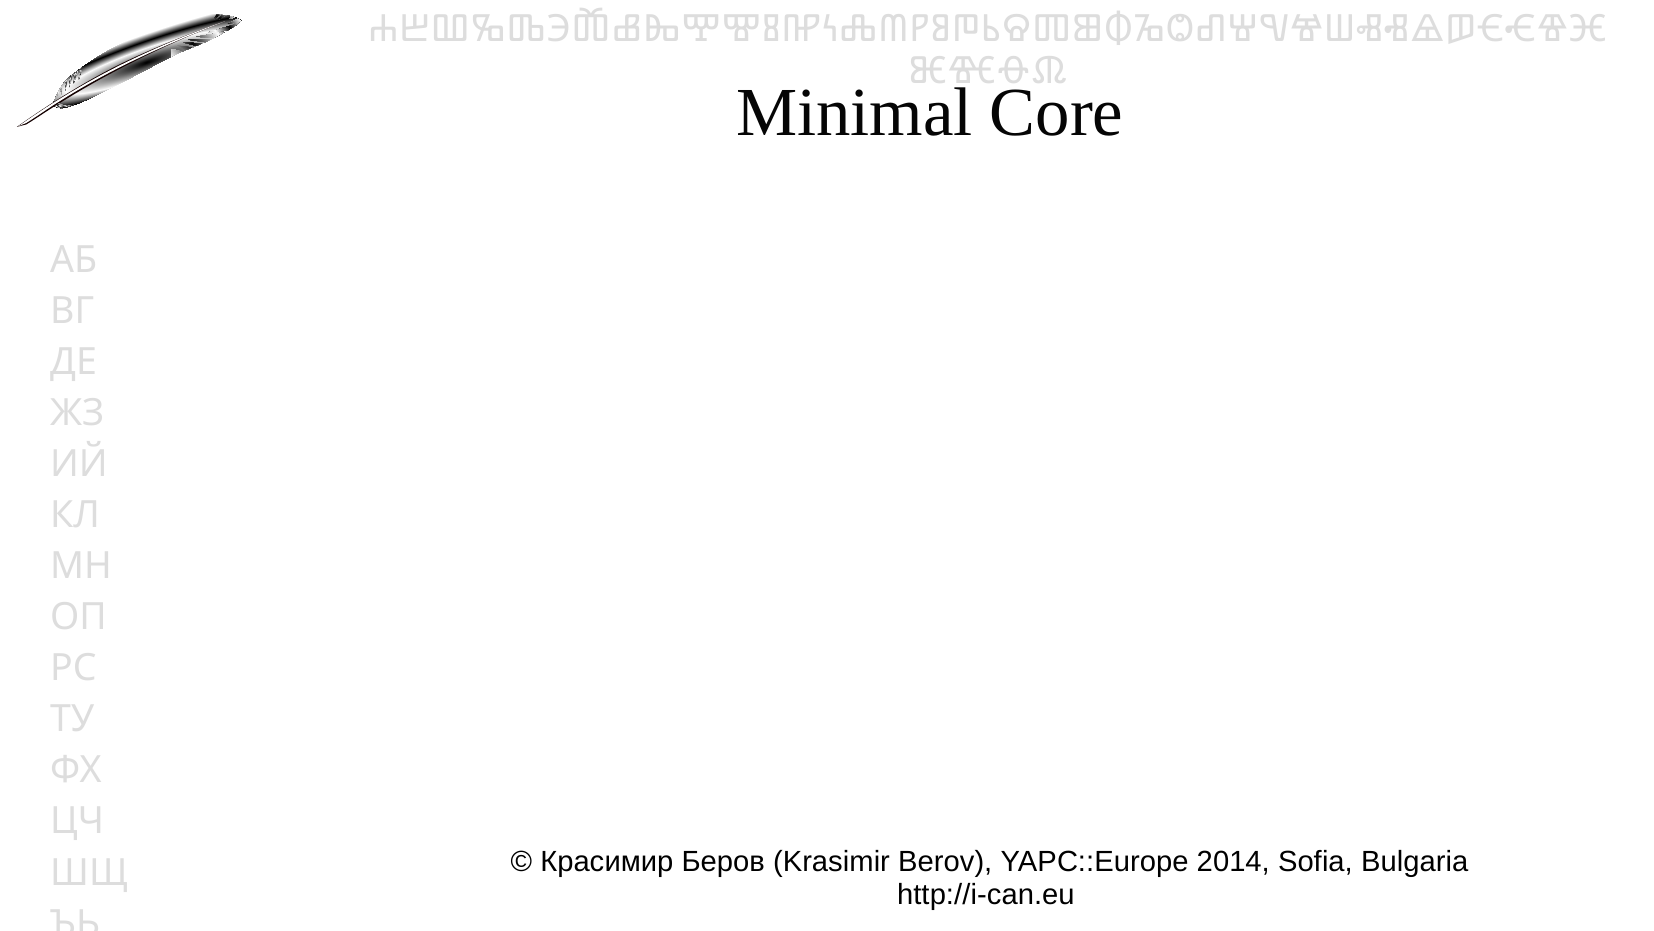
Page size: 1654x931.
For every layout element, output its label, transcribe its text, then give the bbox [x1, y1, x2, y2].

title Minimal Core [265, 35, 1595, 189]
